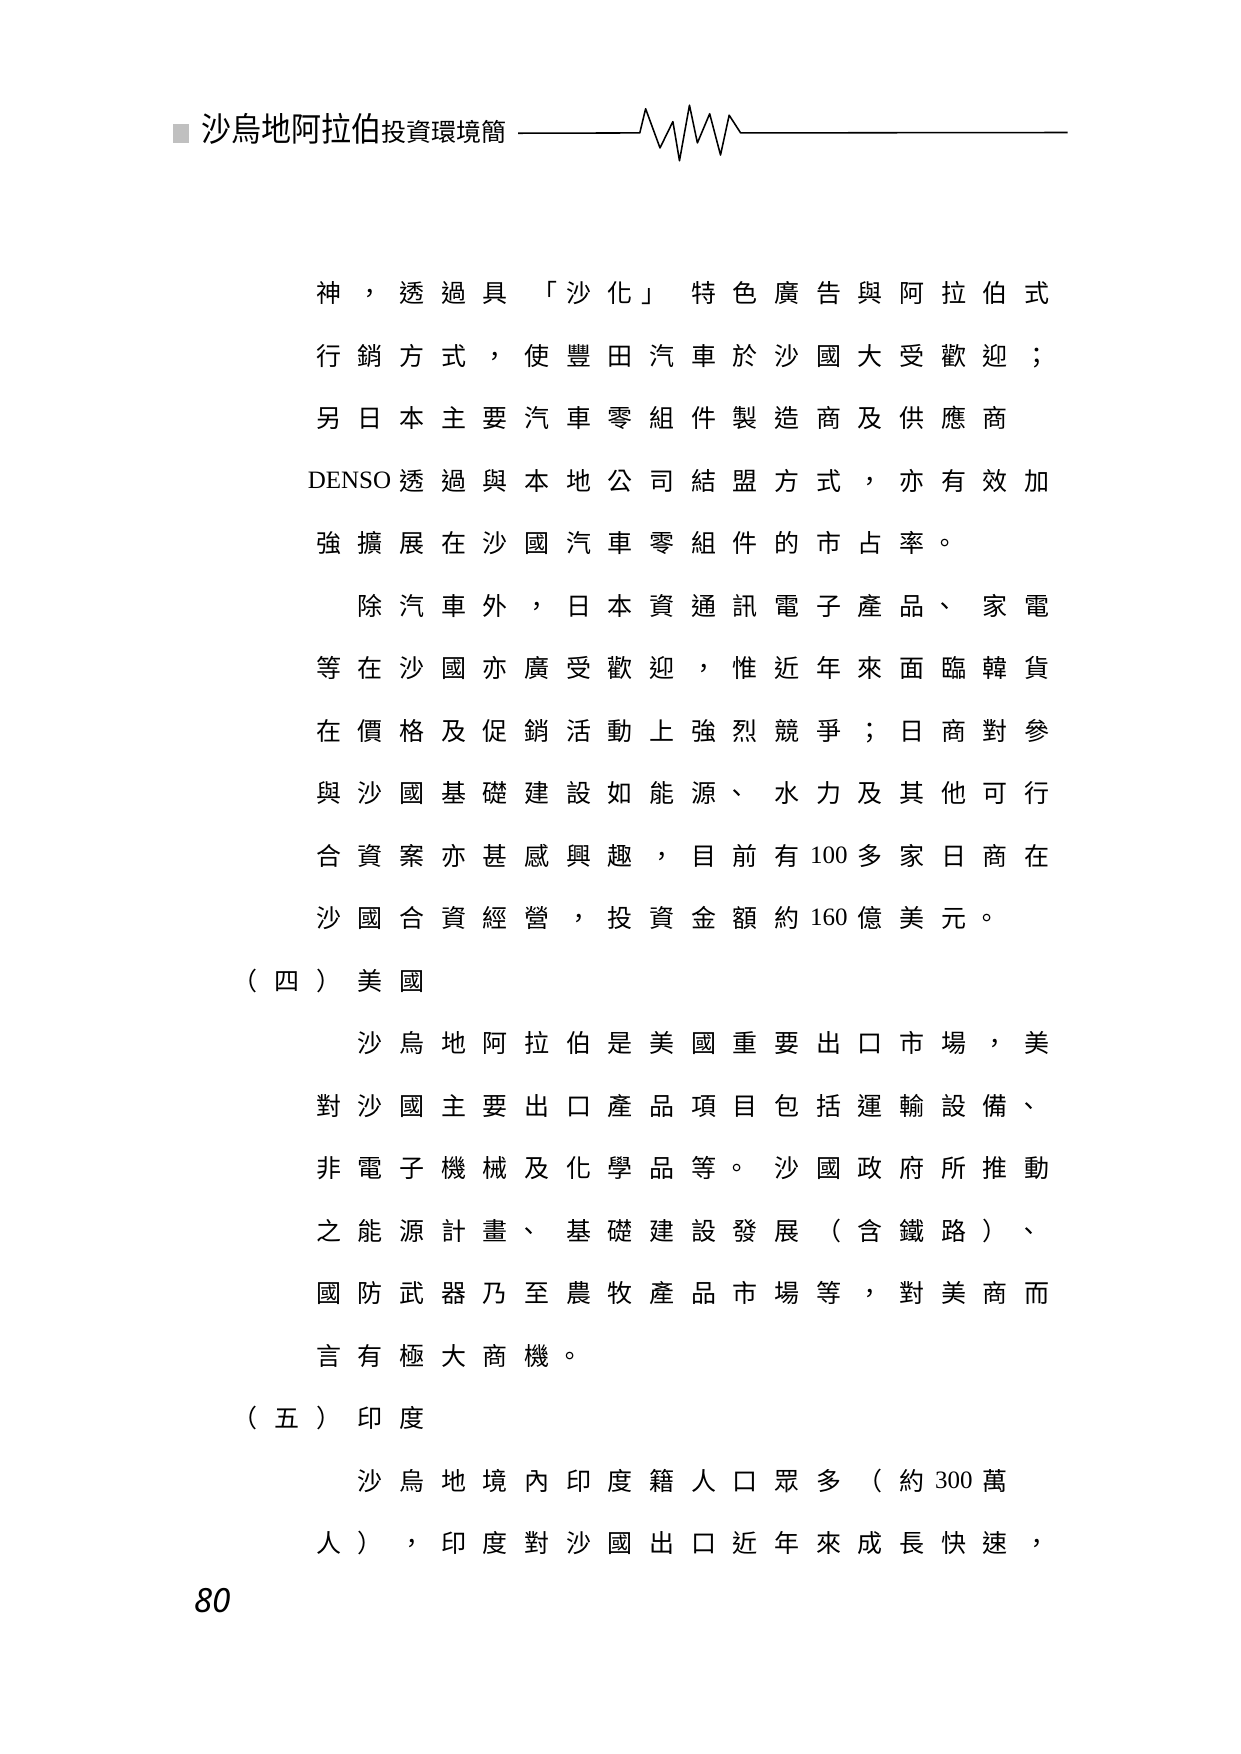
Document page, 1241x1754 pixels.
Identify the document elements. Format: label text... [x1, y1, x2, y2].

text 除汽車外，日本資通訊電子產品、家電等在沙國亦廣受歡迎，惟近年來面臨韓貨在價格及促銷活動上強烈競爭；日商對參與沙國基礎建設如能源、水力及其他可行合資案亦甚感興趣，目前有100多家日商在沙國合資經營，投資金額約160億美元。 [281, 563, 1058, 938]
text 沙烏地境內印度籍人口眾多（約300萬人），印度對沙國出口近年來成長快速， [281, 1438, 1058, 1563]
text （五）印度 [207, 1375, 1058, 1438]
text 神，透過具「沙化」特色廣告與阿拉伯式行銷方式，使豐田汽車於沙國大受歡迎；另日本主要汽車零組件製造商及供應商DENSO透過與本地公司結盟方式，亦有效加強擴展在沙國汽車零組件的市占率。 [281, 250, 1058, 563]
text （四）美國 [207, 938, 1058, 1000]
text 沙烏地阿拉伯是美國重要出口市場，美對沙國主要出口產品項目包括運輸設備、非電子機械及化學品等。沙國政府所推動之能源計畫、基礎建設發展（含鐵路）、國防武器乃至農牧產品市場等，對美商而言有極大商機。 [281, 1000, 1058, 1375]
